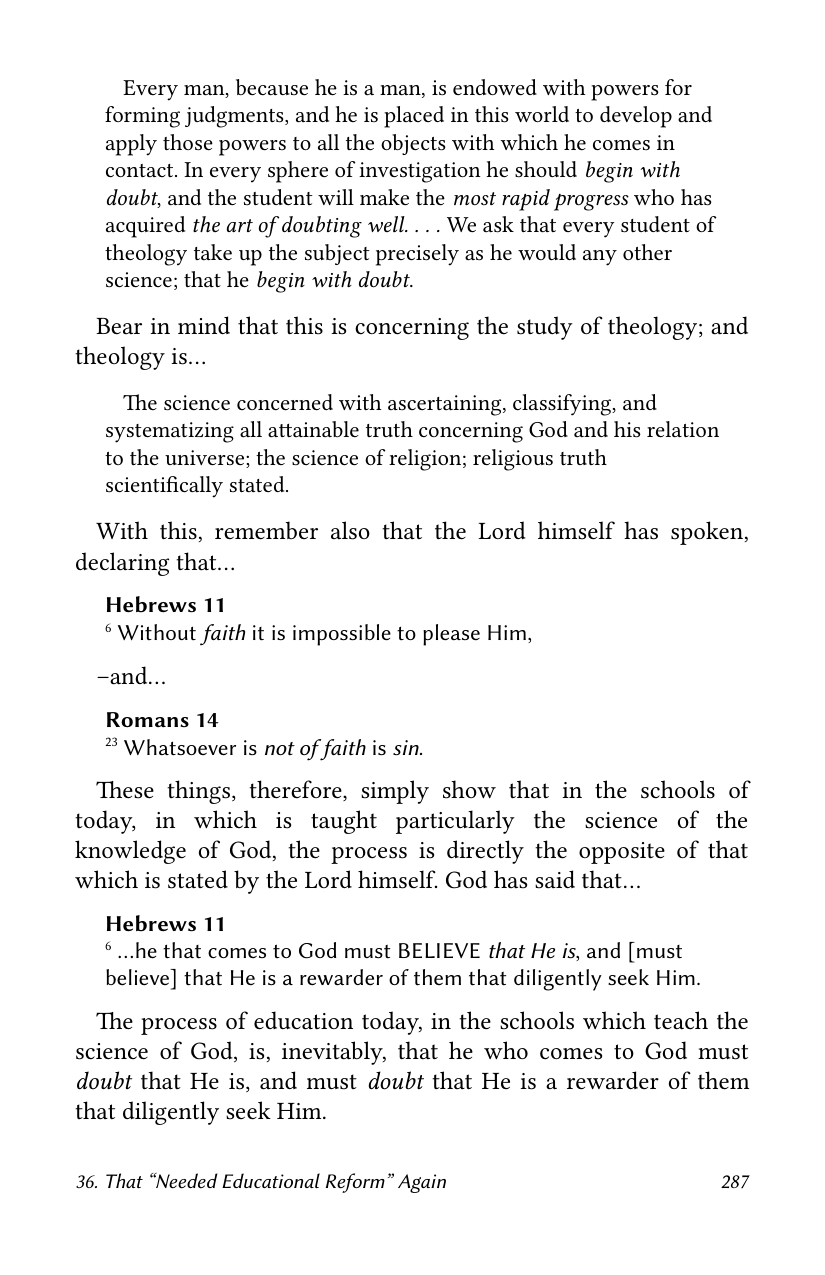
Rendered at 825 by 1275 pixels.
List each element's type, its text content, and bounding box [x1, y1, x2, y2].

text Hebrews 11 [105, 592, 750, 618]
text With this, remember also that the Lord himself has spoken, declaring that... [75, 518, 750, 576]
text The science concerned with ascertaining, classifying, and systematizing all attainable truth concerning God and his relation to the universe; the science of religion; religious truth scientifically stated. [105, 390, 720, 498]
text 6 Without faith it is impossible to please Him, [105, 620, 720, 646]
text Romans 14 [105, 707, 750, 733]
text Bear in mind that this is concerning the study of theology; and theology is... [75, 312, 750, 371]
text –and... [75, 662, 750, 690]
text Hebrews 11 [105, 911, 750, 937]
text These things, therefore, simply show that in the schools of today, in which is taught particularly the science of the knowledge of God, the process is directly the opposite of that which is stated by the Lord himself. God has said that... [75, 776, 750, 894]
text Every man, because he is a man, is endowed with powers for forming judgments, and he is placed in this world to develop and apply those powers to all the objects with which he comes in contact. In every sphere of investigation he should begin with doubt, and the student will make the most rapid progress who has acquired the art of doubting well. . . . We ask that every student of theology take up the subject precisely as he would any other science; that he begin with doubt. [105, 75, 720, 293]
text 23 Whatsoever is not of faith is sin. [105, 734, 720, 761]
text 6 ...he that comes to God must BELIEVE that He is, and [must believe] that He is a rewarder of them that diligently seek Him. [105, 938, 720, 991]
text The process of education today, in the schools which teach the science of God, is, inevitably, that he who comes to God must doubt that He is, and must doubt that He is a rewarder of them that diligently seek Him. [75, 1007, 750, 1125]
